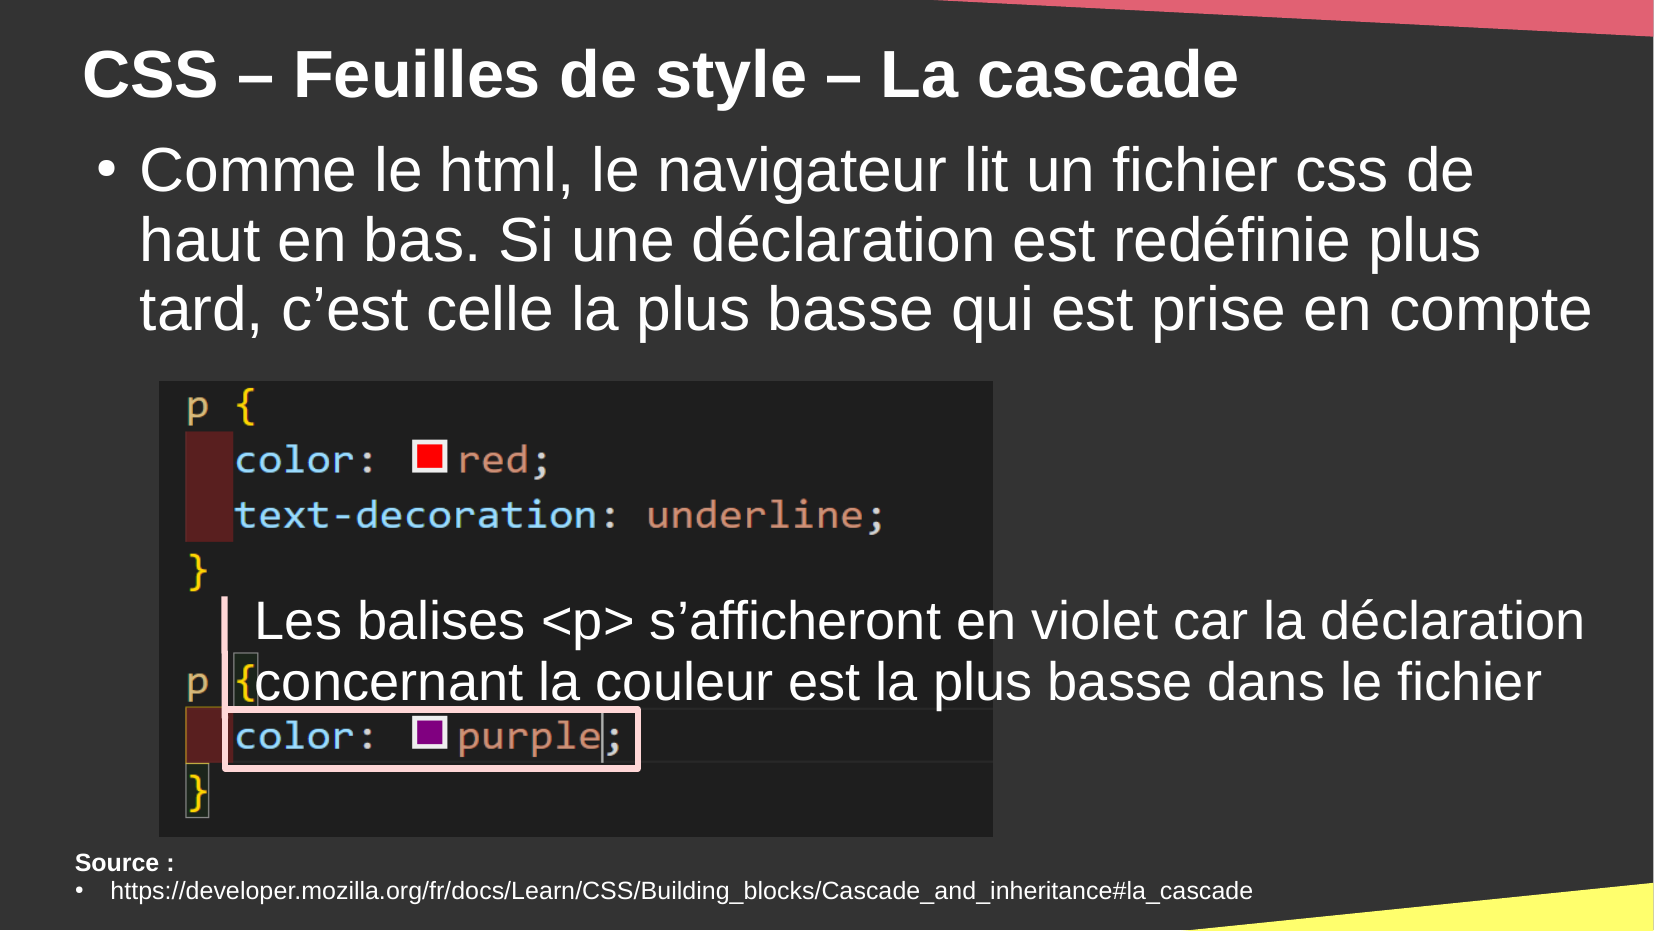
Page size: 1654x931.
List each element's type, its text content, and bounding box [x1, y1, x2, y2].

title CSS – Feuilles de style – La cascade [82, 37, 1571, 122]
title Les balises <p> s’afficheront en violet car la déclaration concernant la couleur est la plus basse dans le fichier [254, 590, 1619, 713]
text_box [1181, 882, 1654, 931]
picture [228, 713, 635, 765]
text_box Source : https://developer.mozilla.org/fr/docs/Learn/CSS/Building_blocks/Cascade_and_inheritance#la_cascade [60, 841, 1546, 913]
list Comme le html, le navigateur lit un fichier css de haut en bas. Si une déclaration est redéfinie plus tard, c’est celle la plus basse qui est prise en compte [80, 135, 1605, 405]
picture [159, 381, 993, 837]
text_box [933, 0, 1654, 37]
